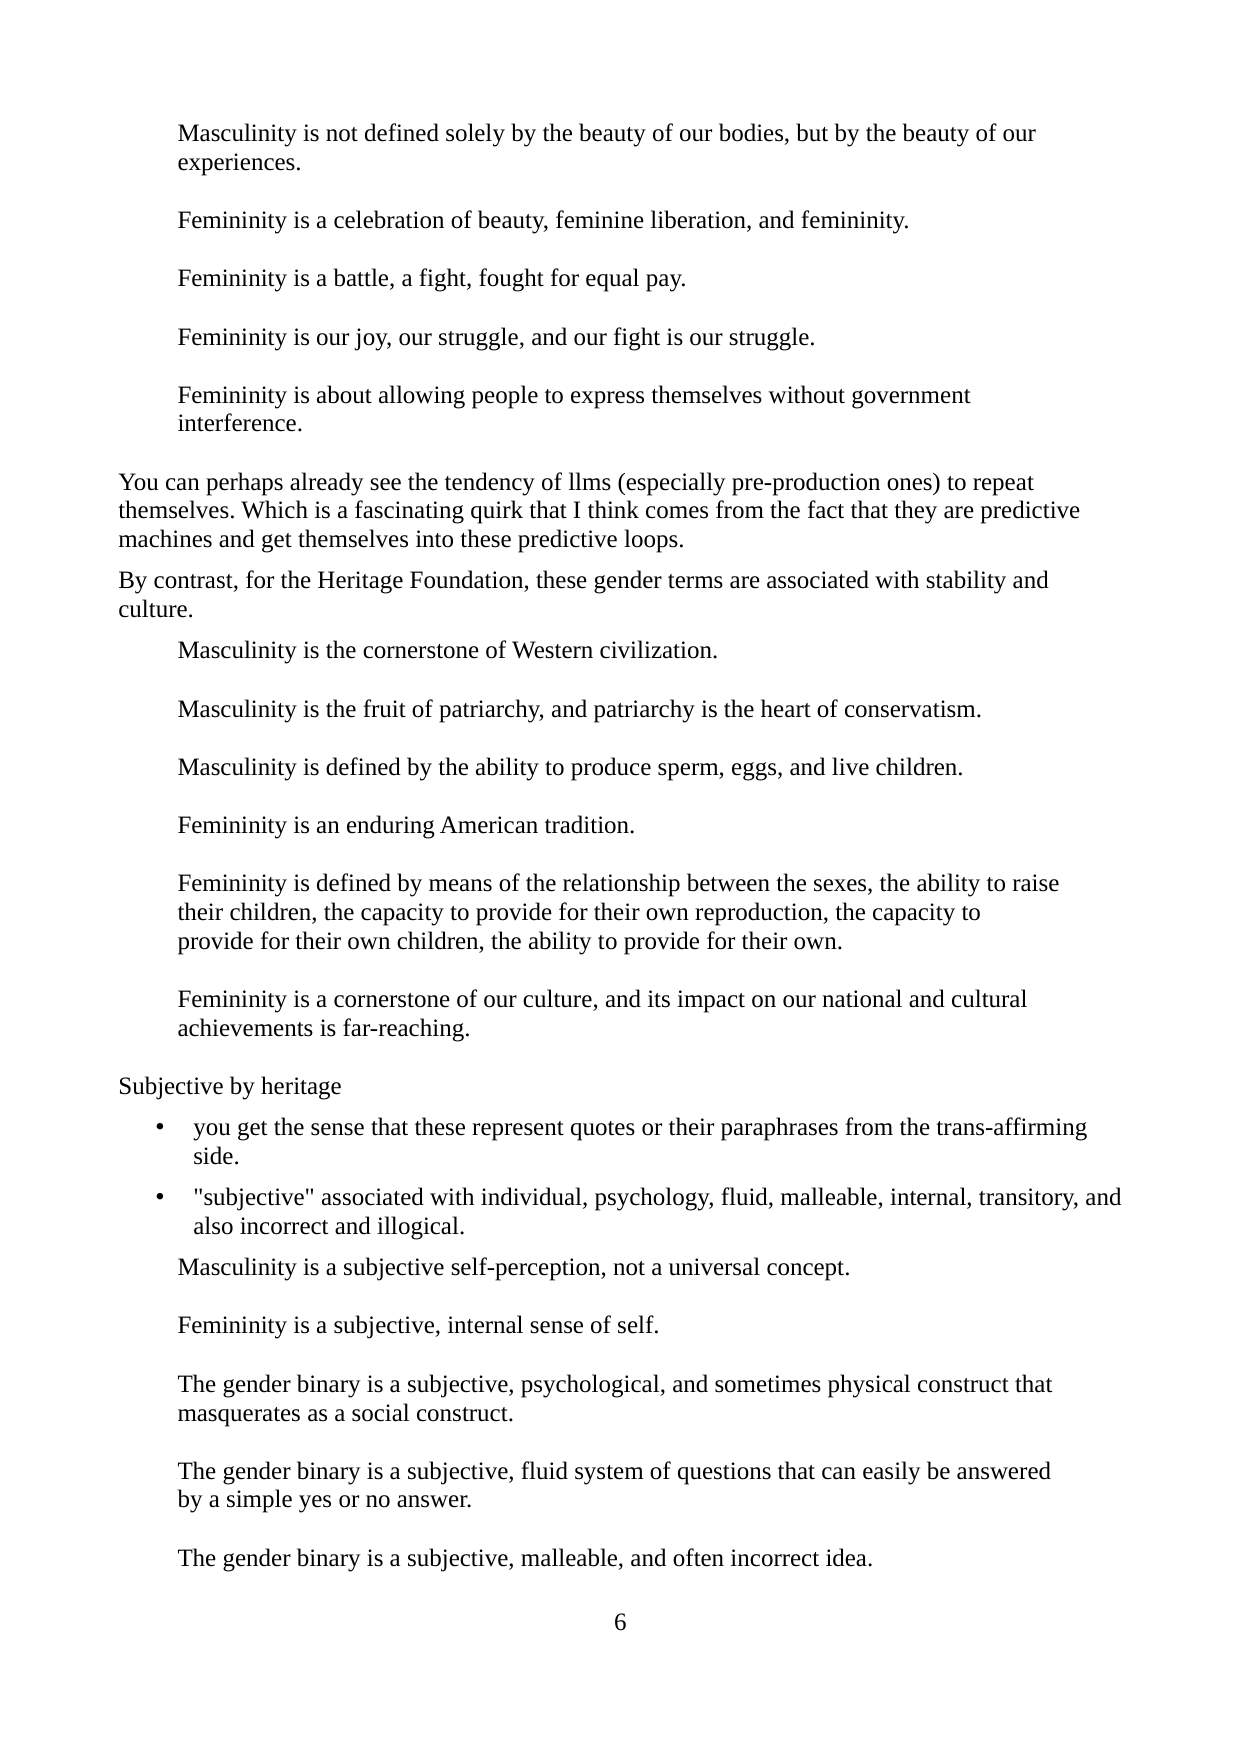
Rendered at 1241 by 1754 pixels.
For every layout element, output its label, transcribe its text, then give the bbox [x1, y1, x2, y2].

text Femininity is an enduring American tradition. [177, 810, 1063, 839]
text The gender binary is a subjective, malleable, and often incorrect idea. [177, 1543, 1063, 1572]
text Masculinity is not defined solely by the beauty of our bodies, but by the beauty of our experiences. [177, 118, 1063, 176]
text Subjective by heritage [118, 1071, 1122, 1100]
text Femininity is a cornerstone of our culture, and its impact on our national and cultural achievements is far-reaching. [177, 984, 1063, 1042]
text Femininity is a subjective, internal sense of self. [177, 1311, 1063, 1339]
text Masculinity is defined by the ability to produce sperm, eggs, and live children. [177, 752, 1063, 781]
list "subjective" associated with individual, psychology, fluid, malleable, internal, transitory, and also incorrect and illogical. [156, 1182, 1122, 1240]
text Femininity is about allowing people to express themselves without government interference. [177, 380, 1063, 437]
text Masculinity is the cornerstone of Western civilization. [177, 636, 1063, 664]
text Femininity is our joy, our struggle, and our fight is our struggle. [177, 322, 1063, 350]
text Femininity is a battle, a fight, fought for equal pay. [177, 263, 1063, 292]
text The gender binary is a subjective, psychological, and sometimes physical construct that masquerates as a social construct. [177, 1369, 1063, 1426]
text Masculinity is the fruit of patriarchy, and patriarchy is the heart of conservatism. [177, 694, 1063, 722]
text You can perhaps already see the tendency of llms (especially pre-production ones) to repeat themselves. Which is a fascinating quirk that I think comes from the fact that they are predictive machines and get themselves into these predictive loops. [118, 467, 1122, 553]
text Masculinity is a subjective self-perception, not a universal concept. [177, 1252, 1063, 1281]
text By contrast, for the Heritage Foundation, these gender terms are associated with stability and culture. [118, 566, 1122, 623]
text Femininity is defined by means of the relationship between the sexes, the ability to raise their children, the capacity to provide for their own reproduction, the capacity to provide for their own children, the ability to provide for their own. [177, 868, 1063, 955]
text Femininity is a celebration of beauty, feminine liberation, and femininity. [177, 205, 1063, 234]
list you get the sense that these represent quotes or their paraphrases from the trans-affirming side. [156, 1112, 1122, 1170]
text The gender binary is a subjective, fluid system of questions that can easily be answered by a simple yes or no answer. [177, 1456, 1063, 1513]
